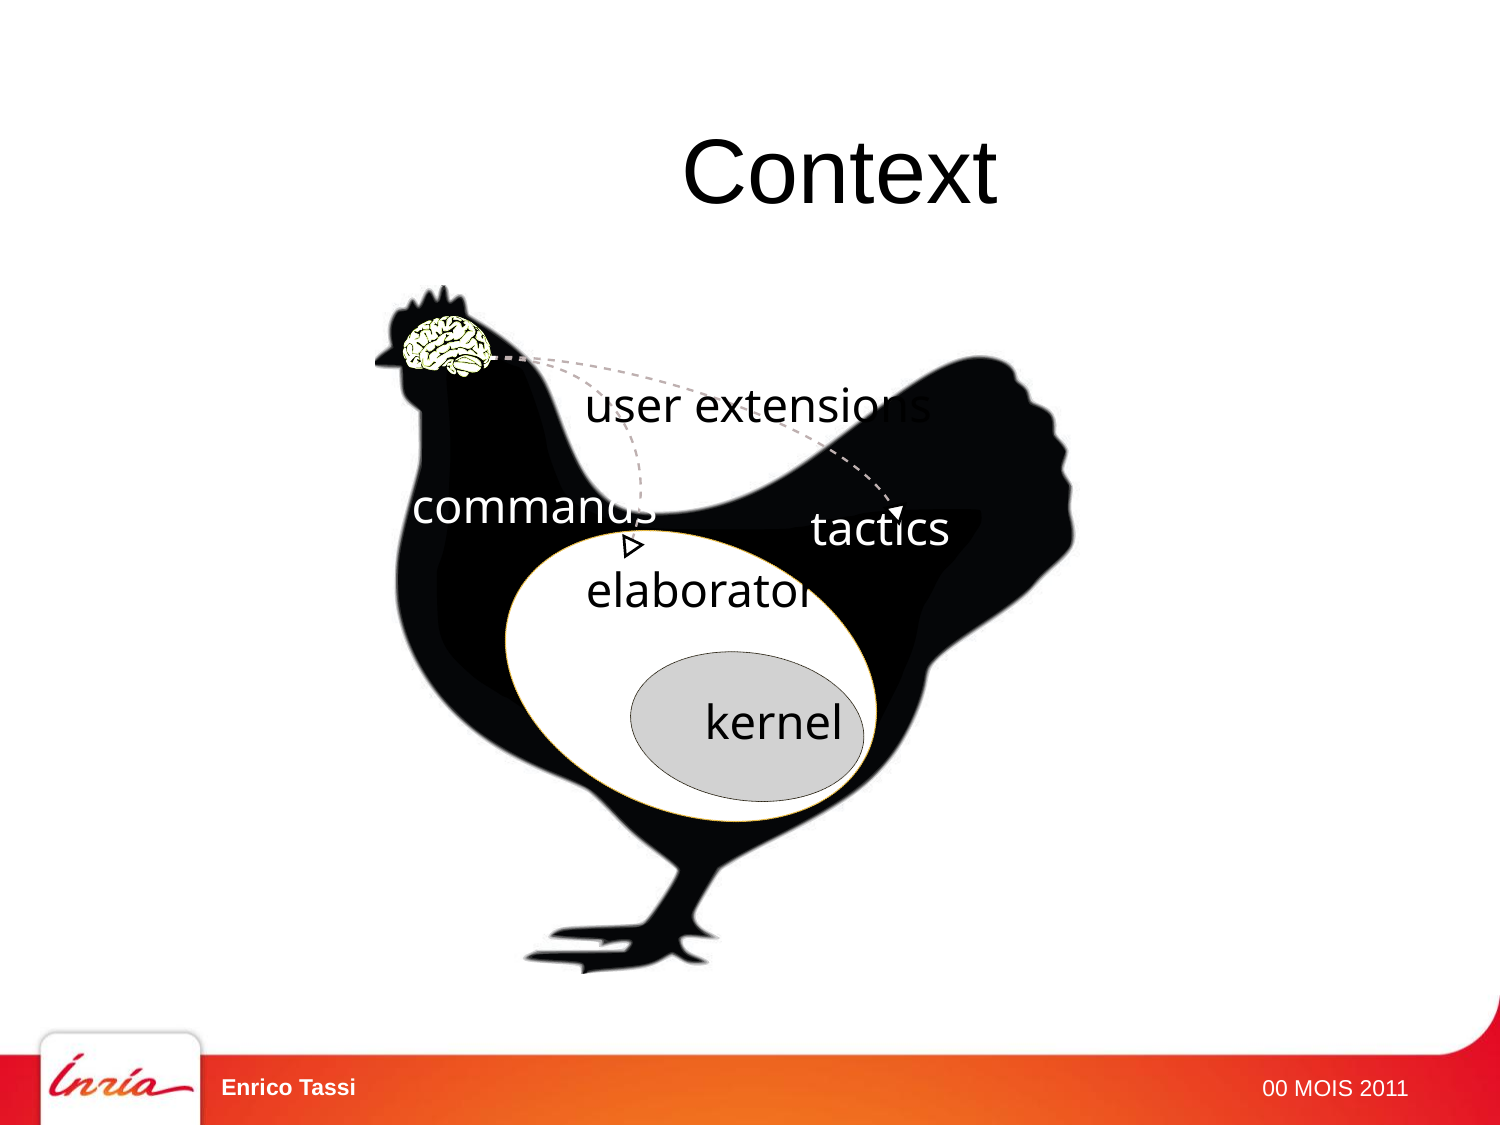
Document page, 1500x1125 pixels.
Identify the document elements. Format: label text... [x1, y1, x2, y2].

title Context [221, 77, 1459, 266]
picture [0, 285, 1500, 1125]
